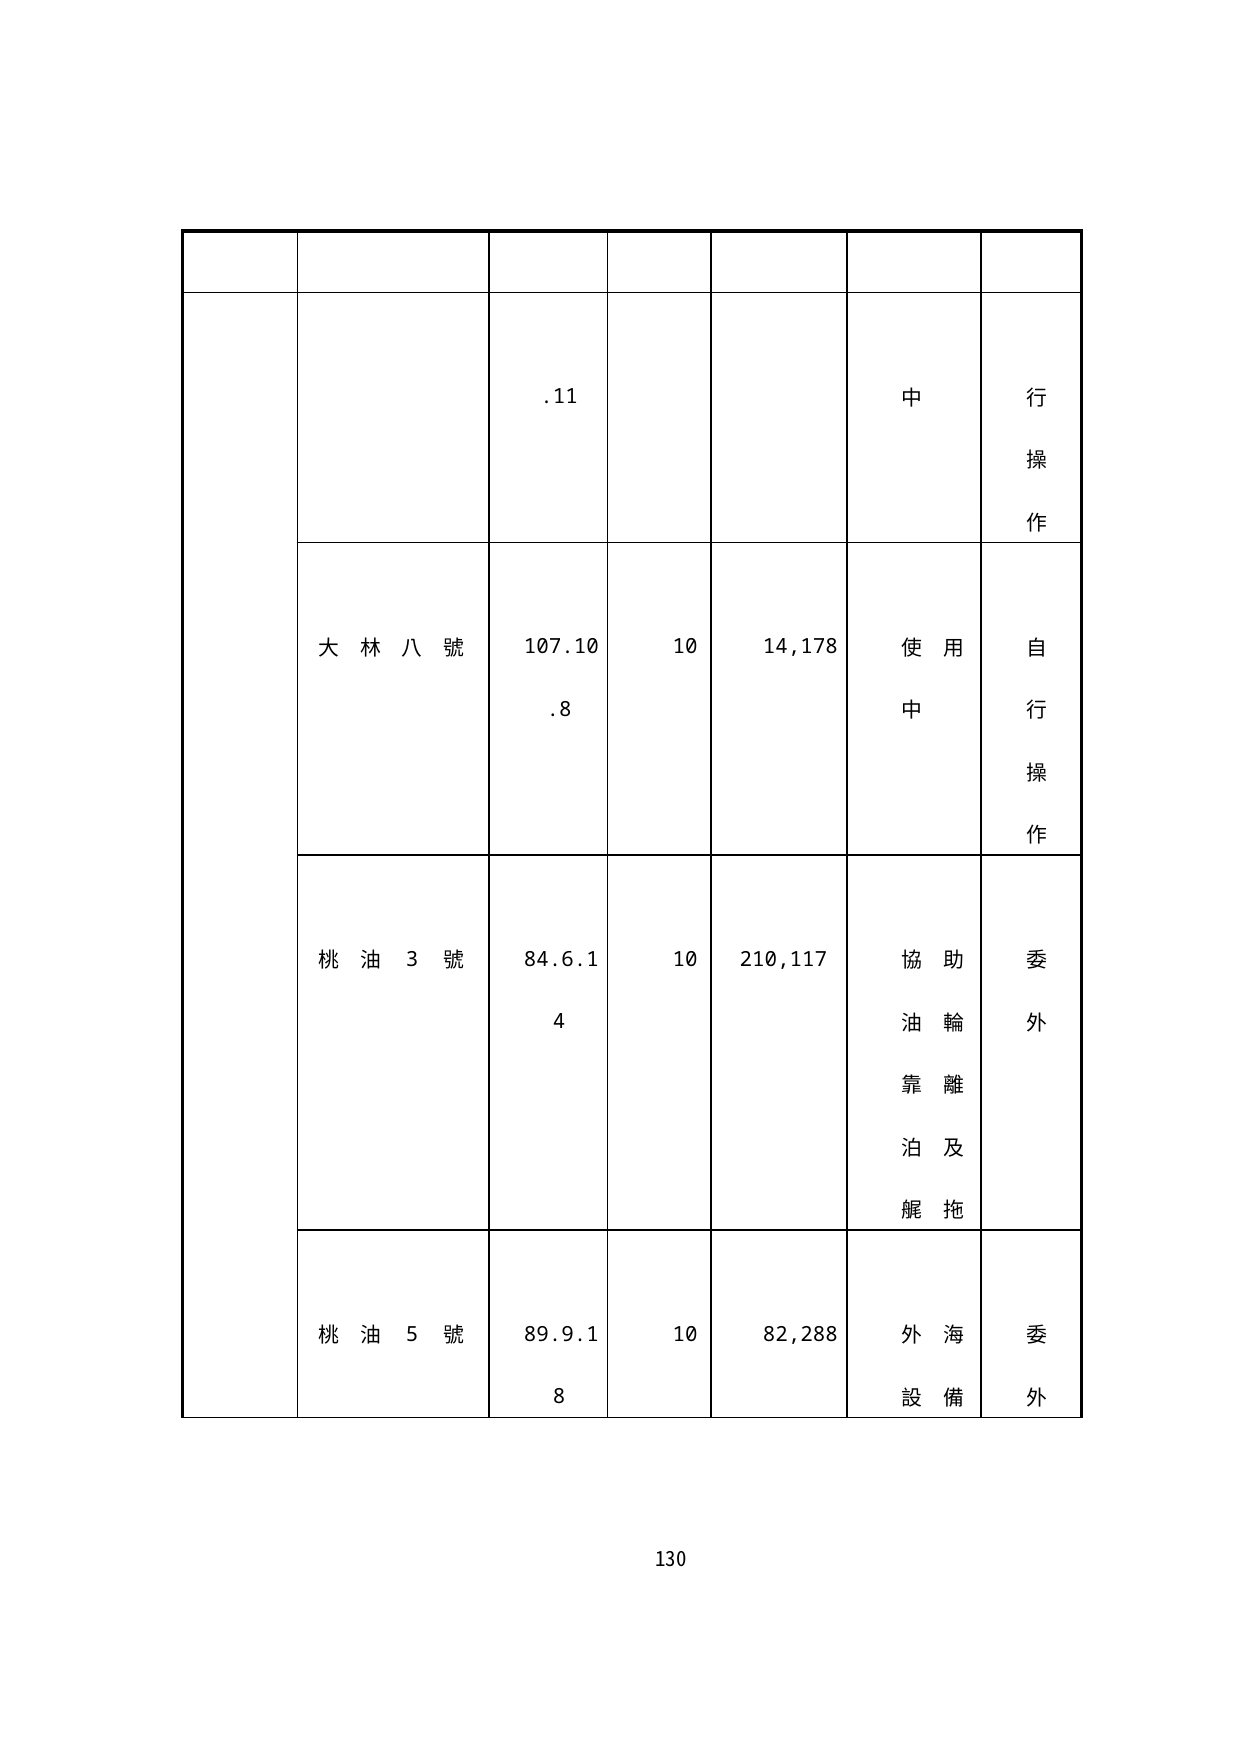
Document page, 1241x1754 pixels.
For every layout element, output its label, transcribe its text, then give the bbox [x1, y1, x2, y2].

table_cell [712, 293, 846, 542]
table_cell 210,117 [712, 856, 846, 1229]
table_cell 協助油輪靠離泊及艉拖 [848, 856, 980, 1229]
table_cell 82,288 [712, 1231, 846, 1417]
table_header [982, 233, 1080, 292]
table_cell 桃油3號 [298, 856, 488, 1229]
table_cell 行操作 [982, 293, 1080, 542]
table_cell .11 [490, 293, 607, 542]
table_cell 自行操作 [982, 543, 1080, 854]
table_header [184, 233, 297, 292]
table_header [490, 233, 607, 292]
table_cell 委外 [982, 1231, 1080, 1417]
table_cell [184, 293, 297, 1417]
table_cell 89.9.18 [490, 1231, 607, 1417]
table_header [848, 233, 980, 292]
table_header [608, 233, 710, 292]
table_cell 桃油5號 [298, 1231, 488, 1417]
table_cell 84.6.14 [490, 856, 607, 1229]
table_cell 10 [608, 1231, 710, 1417]
table_cell 外海設備 [848, 1231, 980, 1417]
table_cell 委外 [982, 856, 1080, 1229]
table_header [298, 233, 488, 292]
table_cell 使用中 [848, 543, 980, 854]
table_cell 14,178 [712, 543, 846, 854]
table_cell 大林八號 [298, 543, 488, 854]
table_cell 10 [608, 543, 710, 854]
table_header [712, 233, 846, 292]
table_cell 10 [608, 856, 710, 1229]
table_cell [608, 293, 710, 542]
table_cell [298, 293, 488, 542]
table_cell 107.10.8 [490, 543, 607, 854]
table_cell 中 [848, 293, 980, 542]
